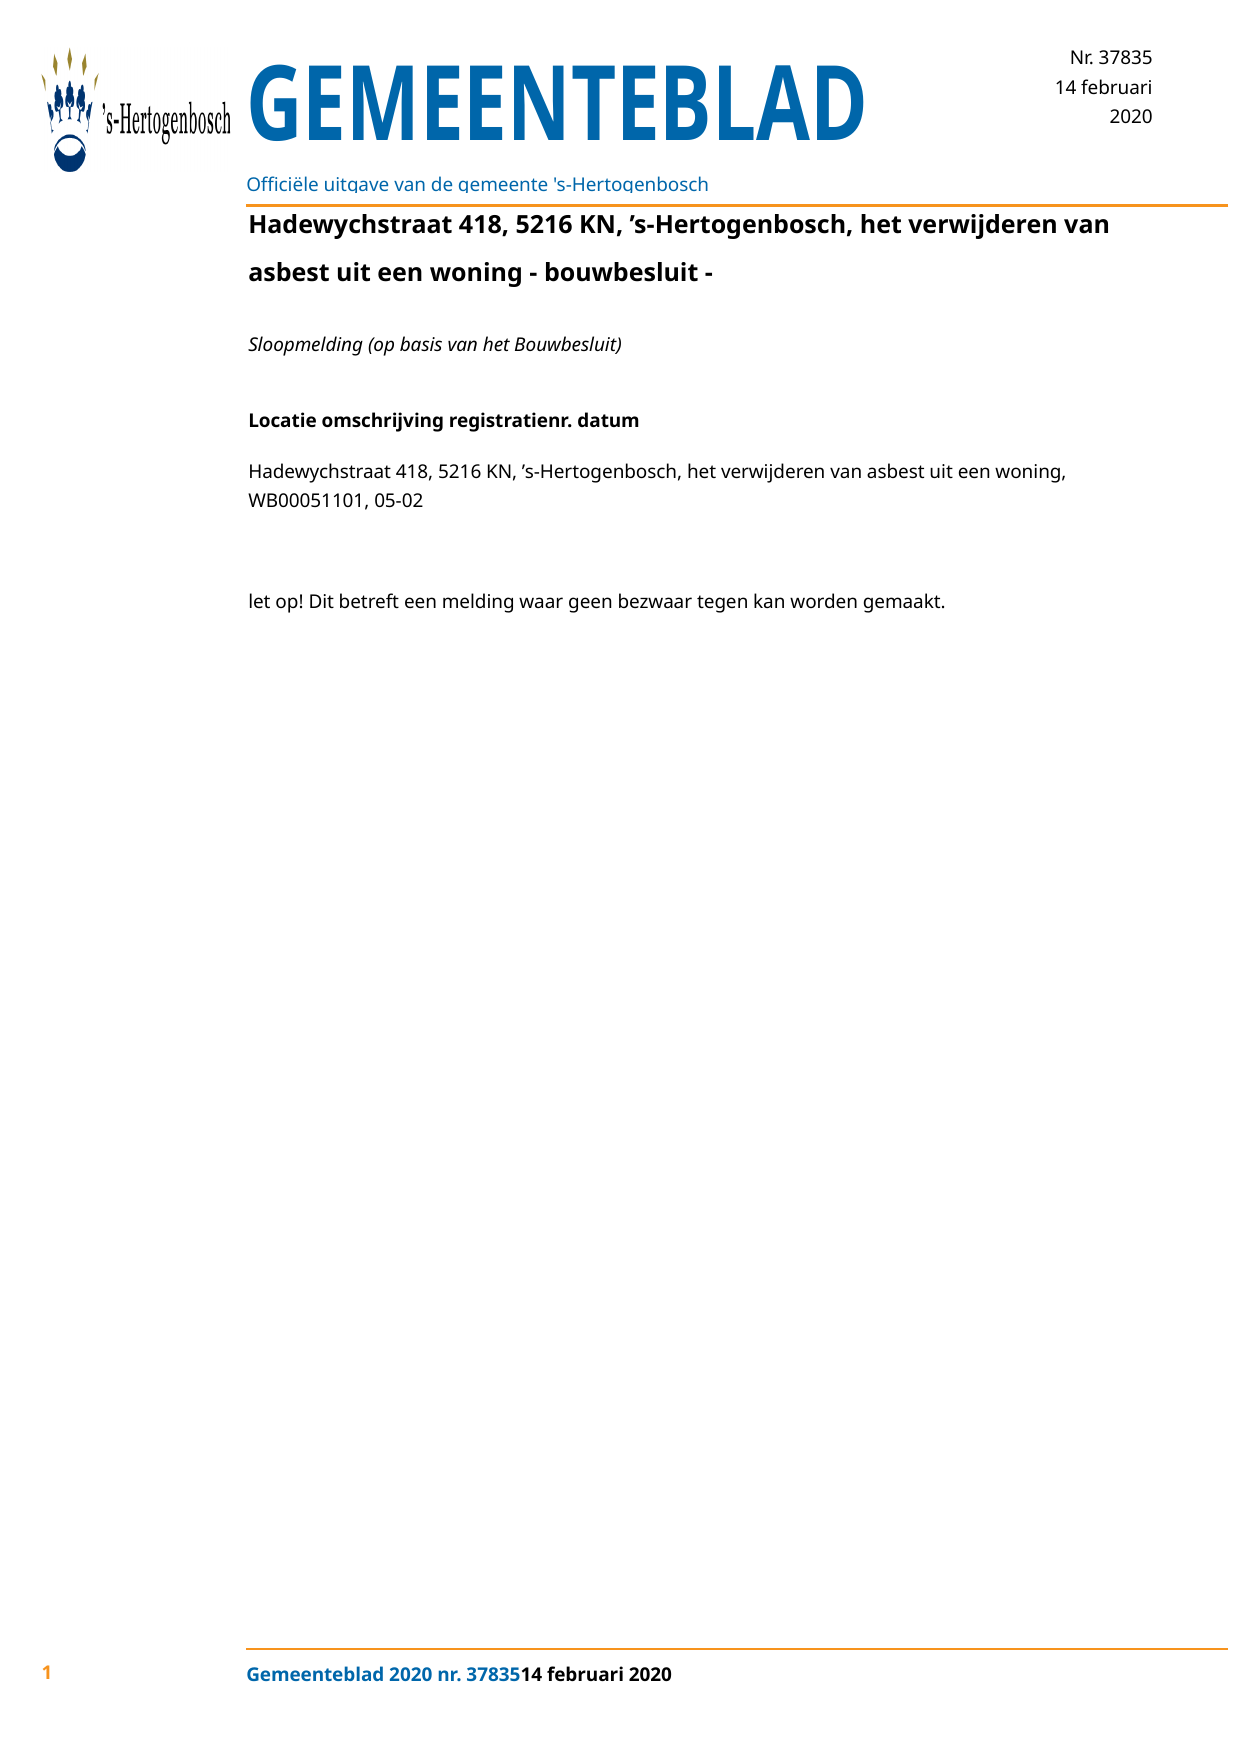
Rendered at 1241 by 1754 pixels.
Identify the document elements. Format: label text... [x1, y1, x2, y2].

text Sloopmelding (op basis van het Bouwbesluit) [248, 331, 1152, 357]
picture [41, 47, 231, 172]
text Locatie omschrijving registratienr. datum [248, 408, 1152, 433]
text let op! Dit betreft een melding waar geen bezwaar tegen kan worden gemaakt. [248, 588, 1152, 614]
text Hadewychstraat 418, 5216 KN, ’s-Hertogenbosch, het verwijderen van asbest uit een woning, WB00051101, 05-02 [248, 458, 1152, 513]
text Hadewychstraat 418, 5216 KN, ’s-Hertogenbosch, het verwijderen van asbest uit een woning - bouwbesluit - [248, 207, 1152, 288]
